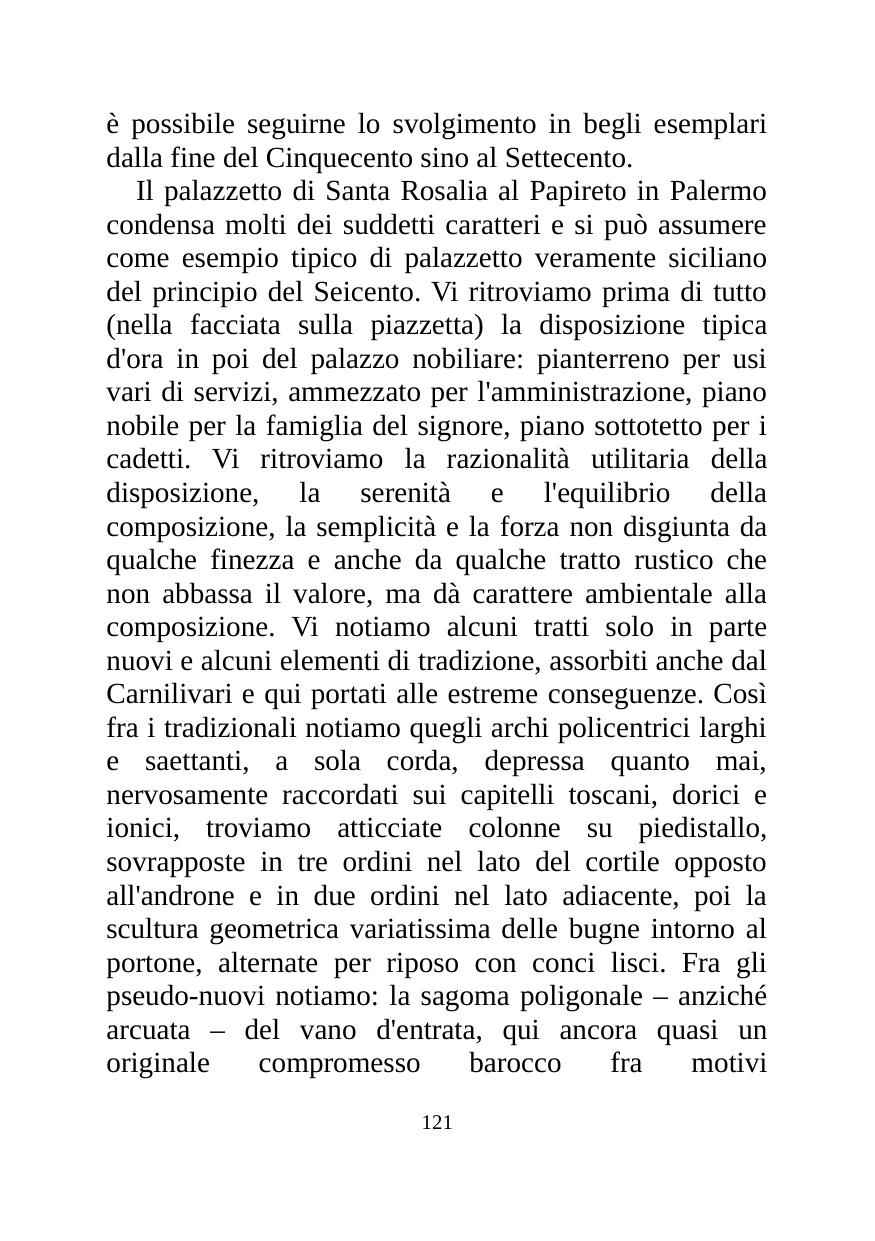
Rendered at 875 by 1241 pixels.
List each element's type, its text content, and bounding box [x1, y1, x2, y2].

text è possibile seguirne lo svolgimento in begli esemplari dalla fine del Cinquecento sino al Settecento. [106, 106, 768, 173]
text Il palazzetto di Santa Rosalia al Papireto in Palermo condensa molti dei suddetti caratteri e si può assumere come esempio tipico di palazzetto veramente siciliano del principio del Seicento. Vi ritroviamo prima di tutto (nella facciata sulla piazzetta) la disposizione tipica d'ora in poi del palazzo nobiliare: pianterreno per usi vari di servizi, ammezzato per l'amministrazione, piano nobile per la famiglia del signore, piano sottotetto per i cadetti. Vi ritroviamo la razionalità utilitaria della disposizione, la serenità e l'equilibrio della composizione, la semplicità e la forza non disgiunta da qualche finezza e anche da qualche tratto rustico che non abbassa il valore, ma dà carattere ambientale alla composizione. Vi notiamo alcuni tratti solo in parte nuovi e alcuni elementi di tradizione, assorbiti anche dal Carnilivari e qui portati alle estreme conseguenze. Così fra i tradizionali notiamo quegli archi policentrici larghi e saettanti, a sola corda, depressa quanto mai, nervosamente raccordati sui capitelli toscani, dorici e ionici, troviamo atticciate colonne su piedistallo, sovrapposte in tre ordini nel lato del cortile opposto all'androne e in due ordini nel lato adiacente, poi la scultura geometrica variatissima delle bugne intorno al portone, alternate per riposo con conci lisci. Fra gli pseudo-nuovi notiamo: la sagoma poligonale – anziché arcuata – del vano d'entrata, qui ancora quasi un originale compromesso barocco fra motivi [106, 173, 768, 1079]
